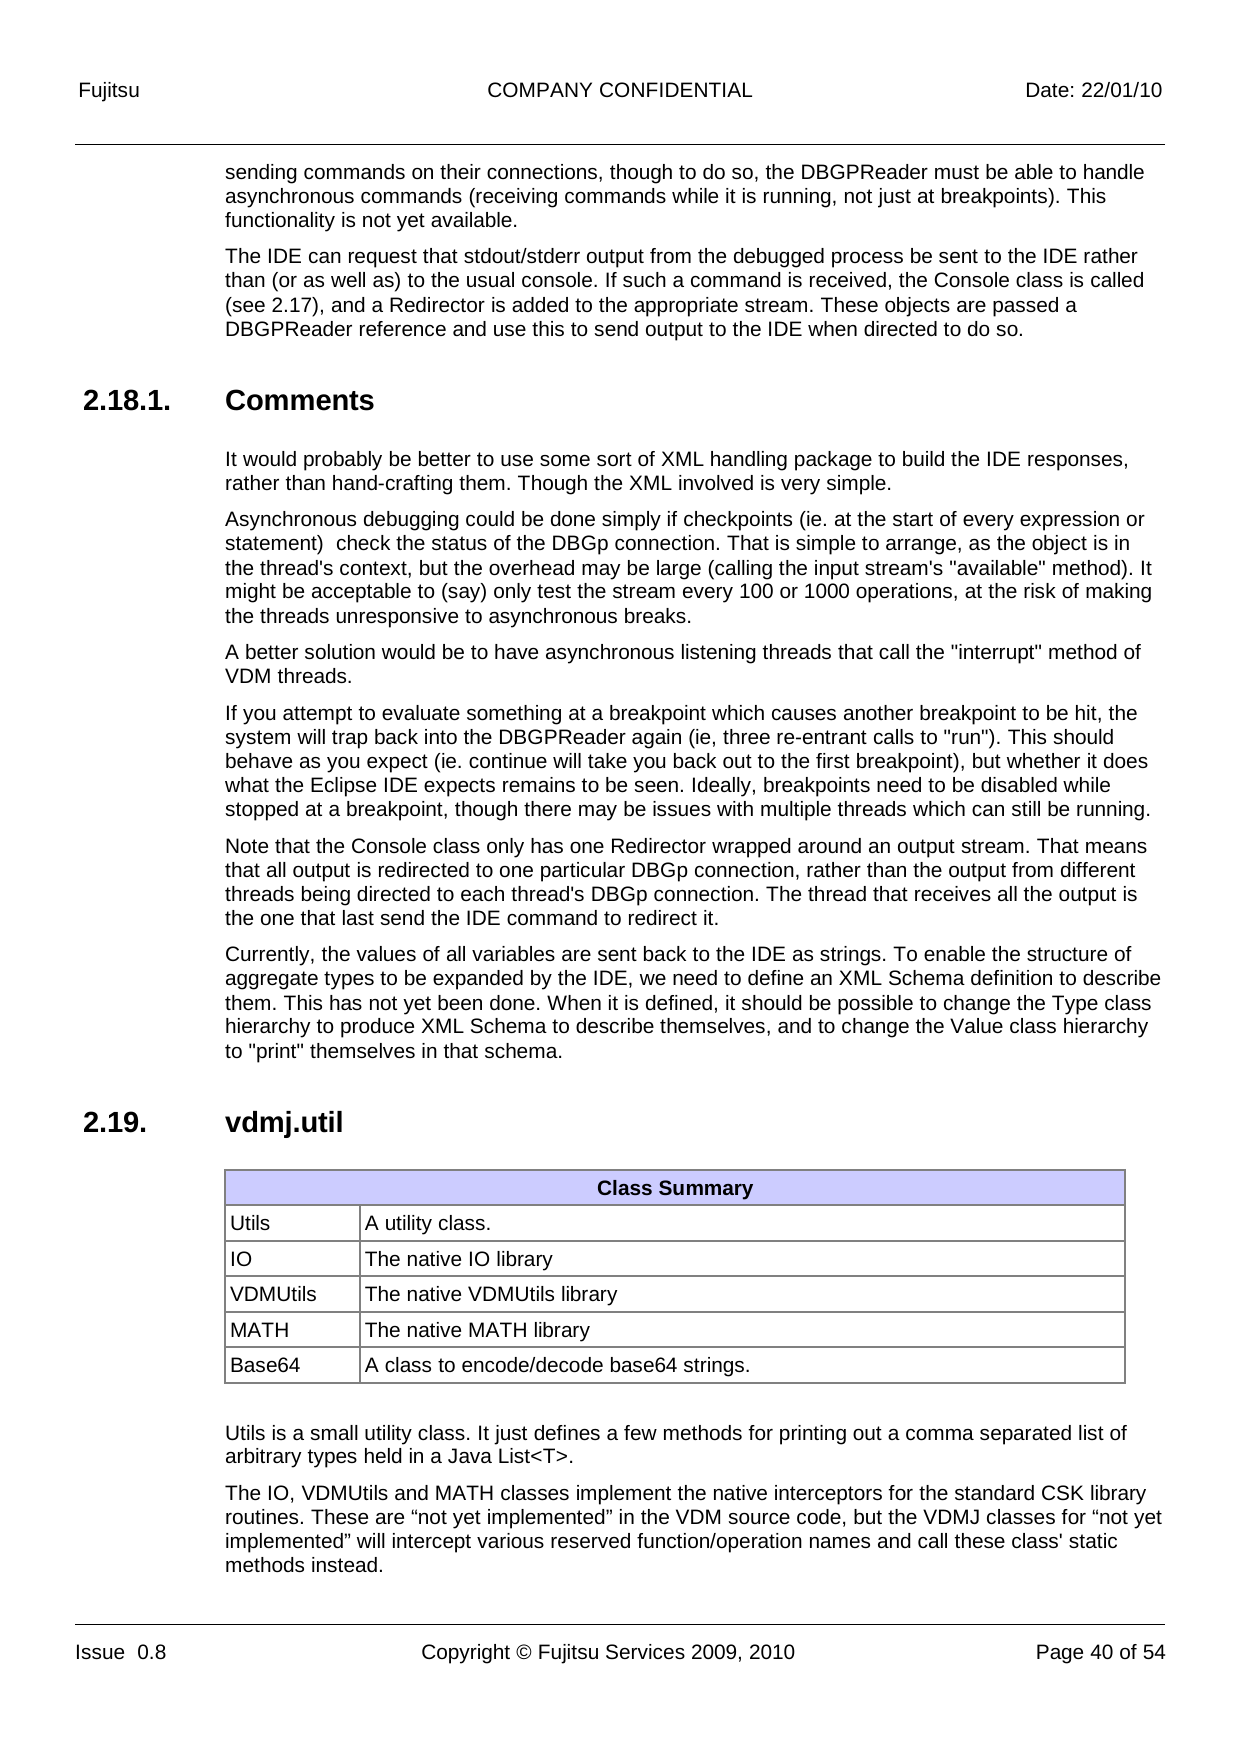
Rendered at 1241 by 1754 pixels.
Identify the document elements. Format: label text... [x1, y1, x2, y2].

table_cell IO [226, 1242, 359, 1275]
table_cell Base64 [226, 1348, 359, 1382]
text The IO, VDMUtils and MATH classes implement the native interceptors for the standard CSK library routines. These are “not yet implemented” in the VDM source code, but the VDMJ classes for “not yet implemented” will intercept various reserved function/operation names and call these class' static methods instead. [225, 1481, 1165, 1577]
table_cell The native MATH library [361, 1313, 1124, 1346]
text If you attempt to evaluate something at a breakpoint which causes another breakpoint to be hit, the system will trap back into the DBGPReader again (ie, three re-entrant calls to "run"). This should behave as you expect (ie. continue will take you back out to the first breakpoint), but whether it does what the Eclipse IDE expects remains to be seen. Ideally, breakpoints need to be disabled while stopped at a breakpoint, though there may be issues with multiple threads which can still be running. [225, 701, 1165, 821]
text The IDE can request that stdout/stderr output from the debugged process be sent to the IDE rather than (or as well as) to the usual console. If such a command is received, the Console class is called (see 2.17), and a Redirector is added to the appropriate stream. These objects are passed a DBGPReader reference and use this to send output to the IDE when directed to do so. [225, 244, 1165, 341]
text sending commands on their connections, though to do so, the DBGPReader must be able to handle asynchronous commands (receiving commands while it is running, not just at breakpoints). This functionality is not yet available. [225, 160, 1165, 232]
text A better solution would be to have asynchronous listening threads that call the "interrupt" method of VDM threads. [225, 640, 1165, 688]
table_cell The native IO library [361, 1242, 1124, 1275]
text Asynchronous debugging could be done simply if checkpoints (ie. at the start of every expression or statement) check the status of the DBGp connection. That is simple to arrange, as the object is in the thread's context, but the overhead may be large (calling the input stream's "available" method). It might be acceptable to (say) only test the stream every 100 or 1000 operations, at the risk of making the threads unresponsive to asynchronous breaks. [225, 507, 1165, 628]
text Note that the Console class only has one Redirector wrapped around an output stream. That means that all output is redirected to one particular DBGp connection, rather than the output from different threads being directed to each thread's DBGp connection. The thread that receives all the output is the one that last send the IDE command to redirect it. [225, 833, 1165, 930]
text Utils is a small utility class. It just defines a few methods for printing out a comma separated list of arbitrary types held in a Java List<T>. [225, 1420, 1165, 1468]
table_cell VDMUtils [226, 1277, 359, 1311]
table_cell A class to encode/decode base64 strings. [361, 1348, 1124, 1382]
text Currently, the values of all variables are sent back to the IDE as strings. To enable the structure of aggregate types to be expanded by the IDE, we need to define an XML Schema definition to describe them. This has not yet been done. When it is defined, it should be possible to change the Type class hierarchy to produce XML Schema to describe themselves, and to change the Value class hierarchy to "print" themselves in that schema. [225, 942, 1165, 1063]
table_cell A utility class. [361, 1206, 1124, 1240]
text It would probably be better to use some sort of XML handling package to build the IDE responses, rather than hand-crafting them. Though the XML involved is very simple. [225, 447, 1165, 495]
subtitle Comments [75, 383, 1165, 417]
table_cell MATH [226, 1313, 359, 1346]
table_cell The native VDMUtils library [361, 1277, 1124, 1311]
table_cell Utils [226, 1206, 359, 1240]
table_header Class Summary [226, 1171, 1124, 1204]
subtitle vdmj.util [75, 1105, 1165, 1139]
